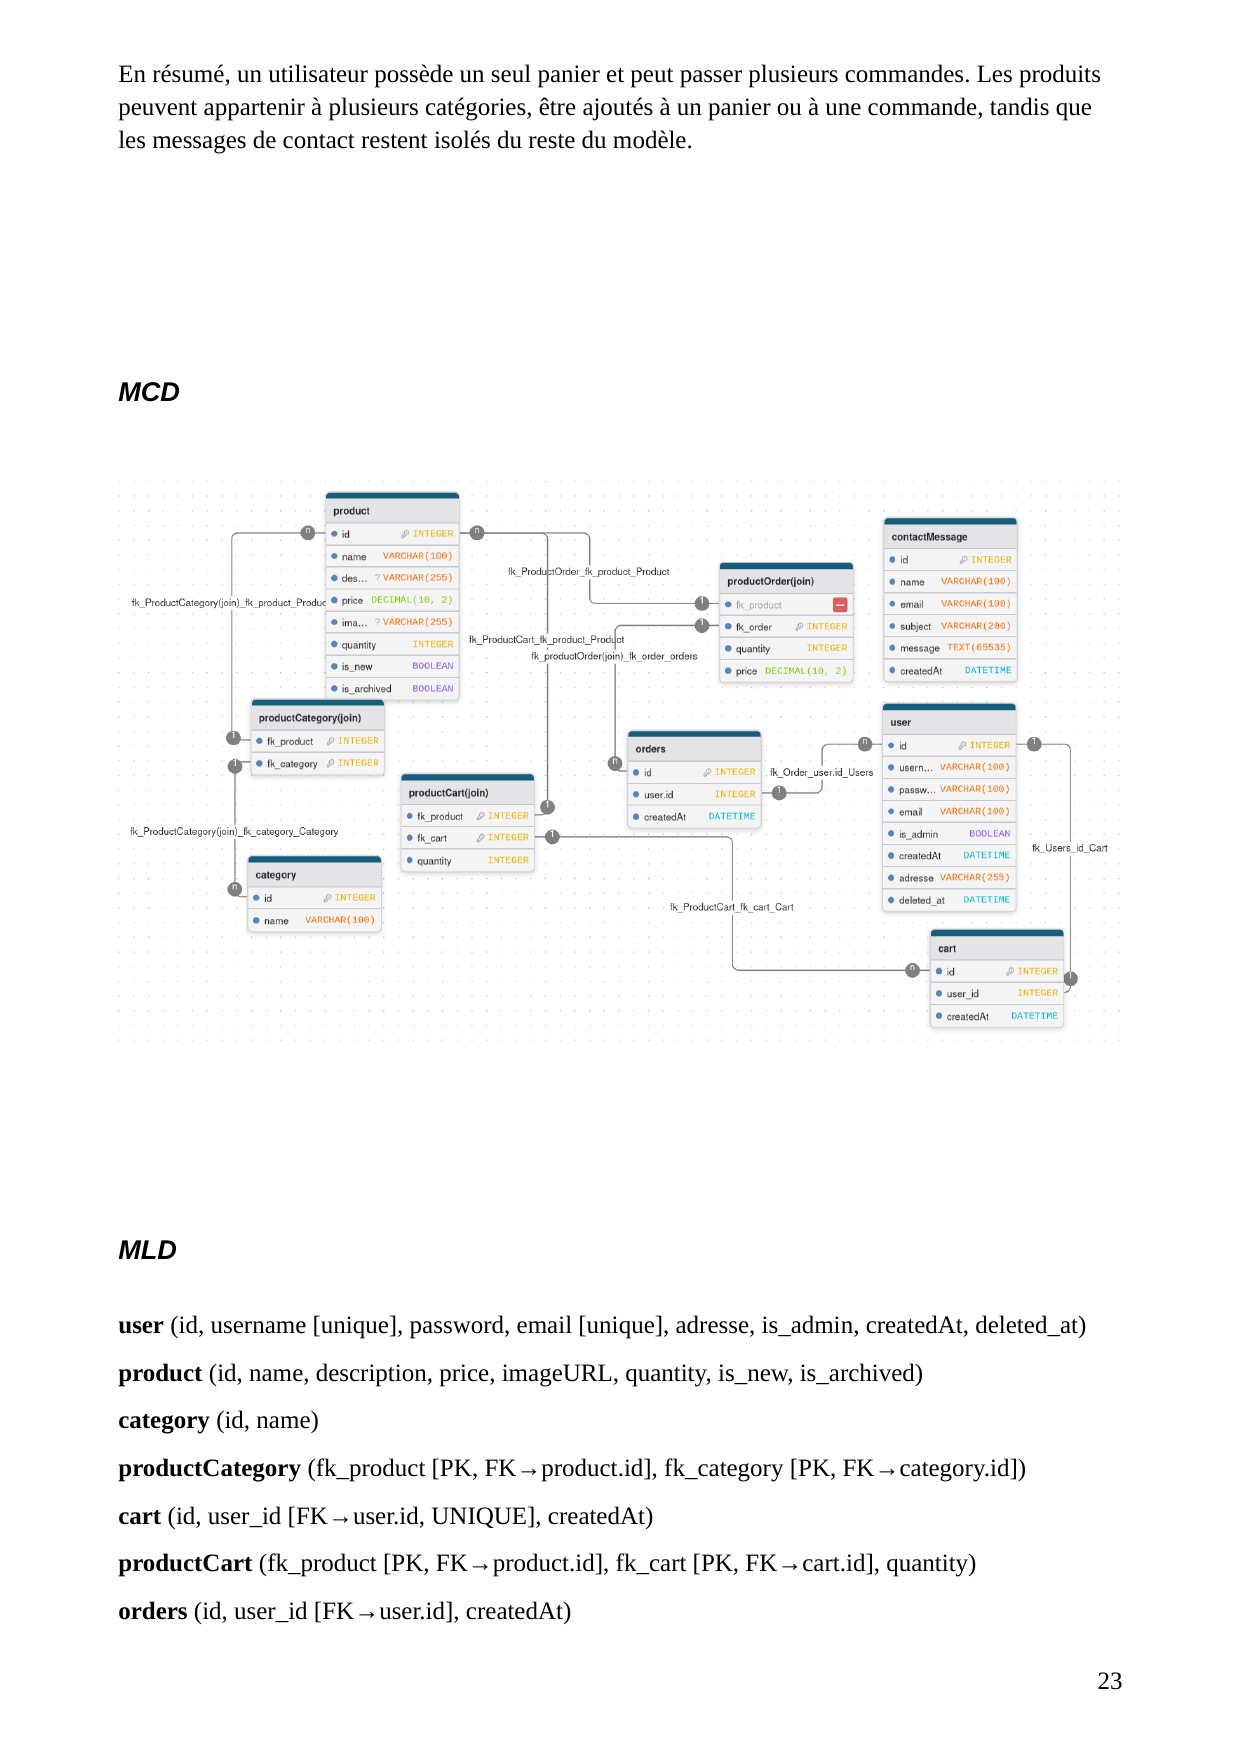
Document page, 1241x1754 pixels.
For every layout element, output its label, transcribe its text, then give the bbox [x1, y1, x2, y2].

subtitle MCD [118, 376, 1122, 407]
subtitle MLD [118, 1234, 1122, 1265]
text user (id, username [unique], password, email [unique], adresse, is_admin, createdAt, deleted_at) [118, 1277, 1122, 1339]
text productCart (fk_product [PK, FK→product.id], fk_cart [PK, FK→cart.id], quantity) [118, 1548, 1122, 1577]
picture [118, 475, 1123, 1041]
text productCategory (fk_product [PK, FK→product.id], fk_category [PK, FK→category.id]) [118, 1453, 1122, 1482]
text En résumé, un utilisateur possède un seul panier et peut passer plusieurs commandes. Les produits peuvent appartenir à plusieurs catégories, être ajoutés à un panier ou à une commande, tandis que les messages de contact restent isolés du reste du modèle. [118, 59, 1122, 154]
text product (id, name, description, price, imageURL, quantity, is_new, is_archived) [118, 1358, 1122, 1387]
text orders (id, user_id [FK→user.id], createdAt) [118, 1596, 1122, 1625]
text cart (id, user_id [FK→user.id, UNIQUE], createdAt) [118, 1501, 1122, 1529]
text category (id, name) [118, 1406, 1122, 1434]
